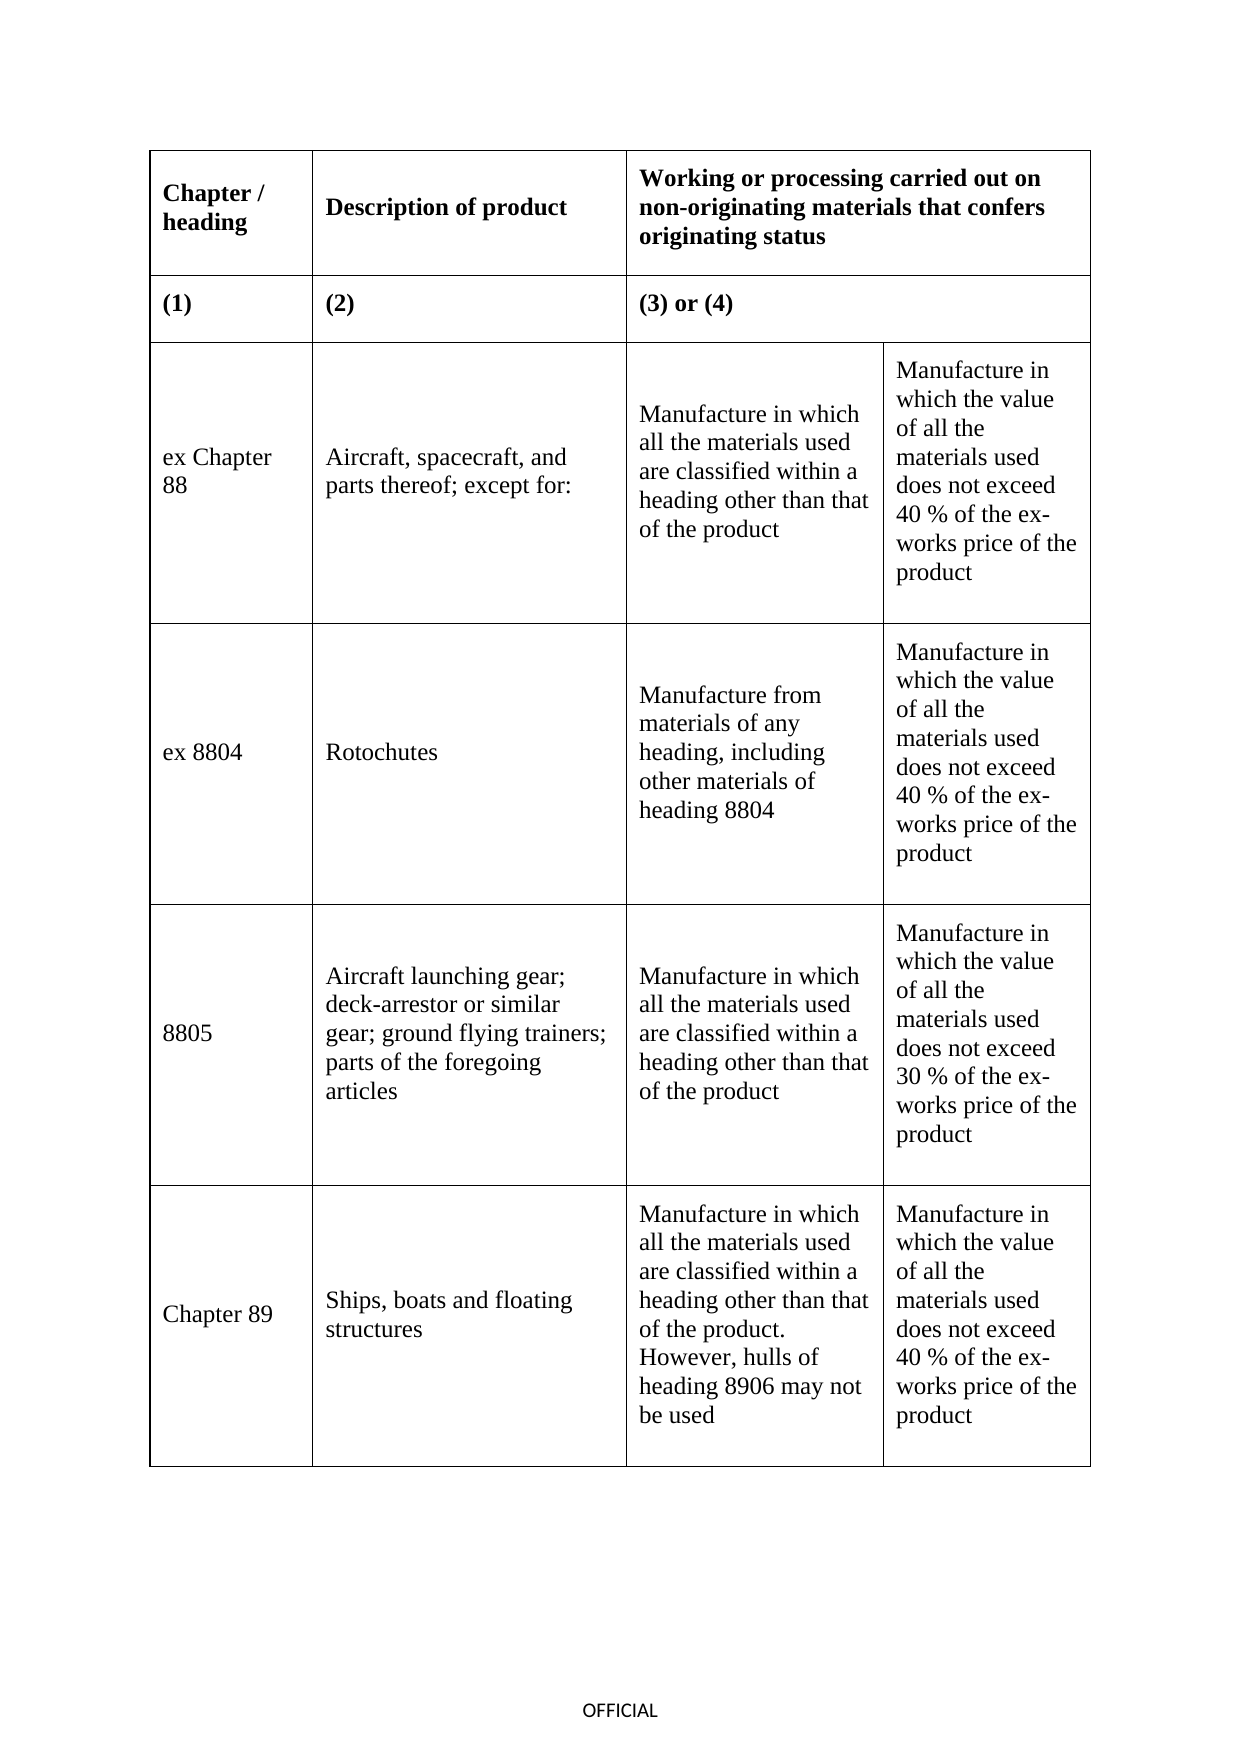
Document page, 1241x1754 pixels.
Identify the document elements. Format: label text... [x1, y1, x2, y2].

table_header Chapter / heading [151, 151, 312, 275]
table_header Description of product [313, 151, 626, 275]
table_cell ex Chapter 88 [151, 343, 312, 623]
table_cell Manufacture from materials of any heading, including other materials of heading 8804 [627, 624, 883, 904]
table_cell Manufacture in which all the materials used are classified within a heading other than that of the product. However, hulls of heading 8906 may not be used [627, 1186, 883, 1466]
table_cell ex 8804 [151, 624, 312, 904]
table_cell Manufacture in which all the materials used are classified within a heading other than that of the product [627, 343, 883, 623]
table_cell Manufacture in which all the materials used are classified within a heading other than that of the product [627, 905, 883, 1185]
table_cell Manufacture in which the value of all the materials used does not exceed 30 % of the ex‐works price of the product [884, 905, 1090, 1185]
table_cell 8805 [151, 905, 312, 1185]
table_cell Rotochutes [313, 624, 626, 904]
table_cell Manufacture in which the value of all the materials used does not exceed 40 % of the ex‐works price of the product [884, 624, 1090, 904]
table_cell Chapter 89 [151, 1186, 312, 1466]
table_cell Aircraft launching gear; deck‐arrestor or similar gear; ground flying trainers; parts of the foregoing articles [313, 905, 626, 1185]
table_cell Ships, boats and floating structures [313, 1186, 626, 1466]
table_cell Aircraft, spacecraft, and parts thereof; except for: [313, 343, 626, 623]
table_header Working or processing carried out on non‐originating materials that confers originating status [627, 151, 1090, 275]
table_cell (1) [151, 276, 312, 342]
table_cell (3) or (4) [627, 276, 1090, 342]
table_cell Manufacture in which the value of all the materials used does not exceed 40 % of the ex‐works price of the product [884, 1186, 1090, 1466]
table_cell Manufacture in which the value of all the materials used does not exceed 40 % of the ex‐works price of the product [884, 343, 1090, 623]
table_cell (2) [313, 276, 626, 342]
